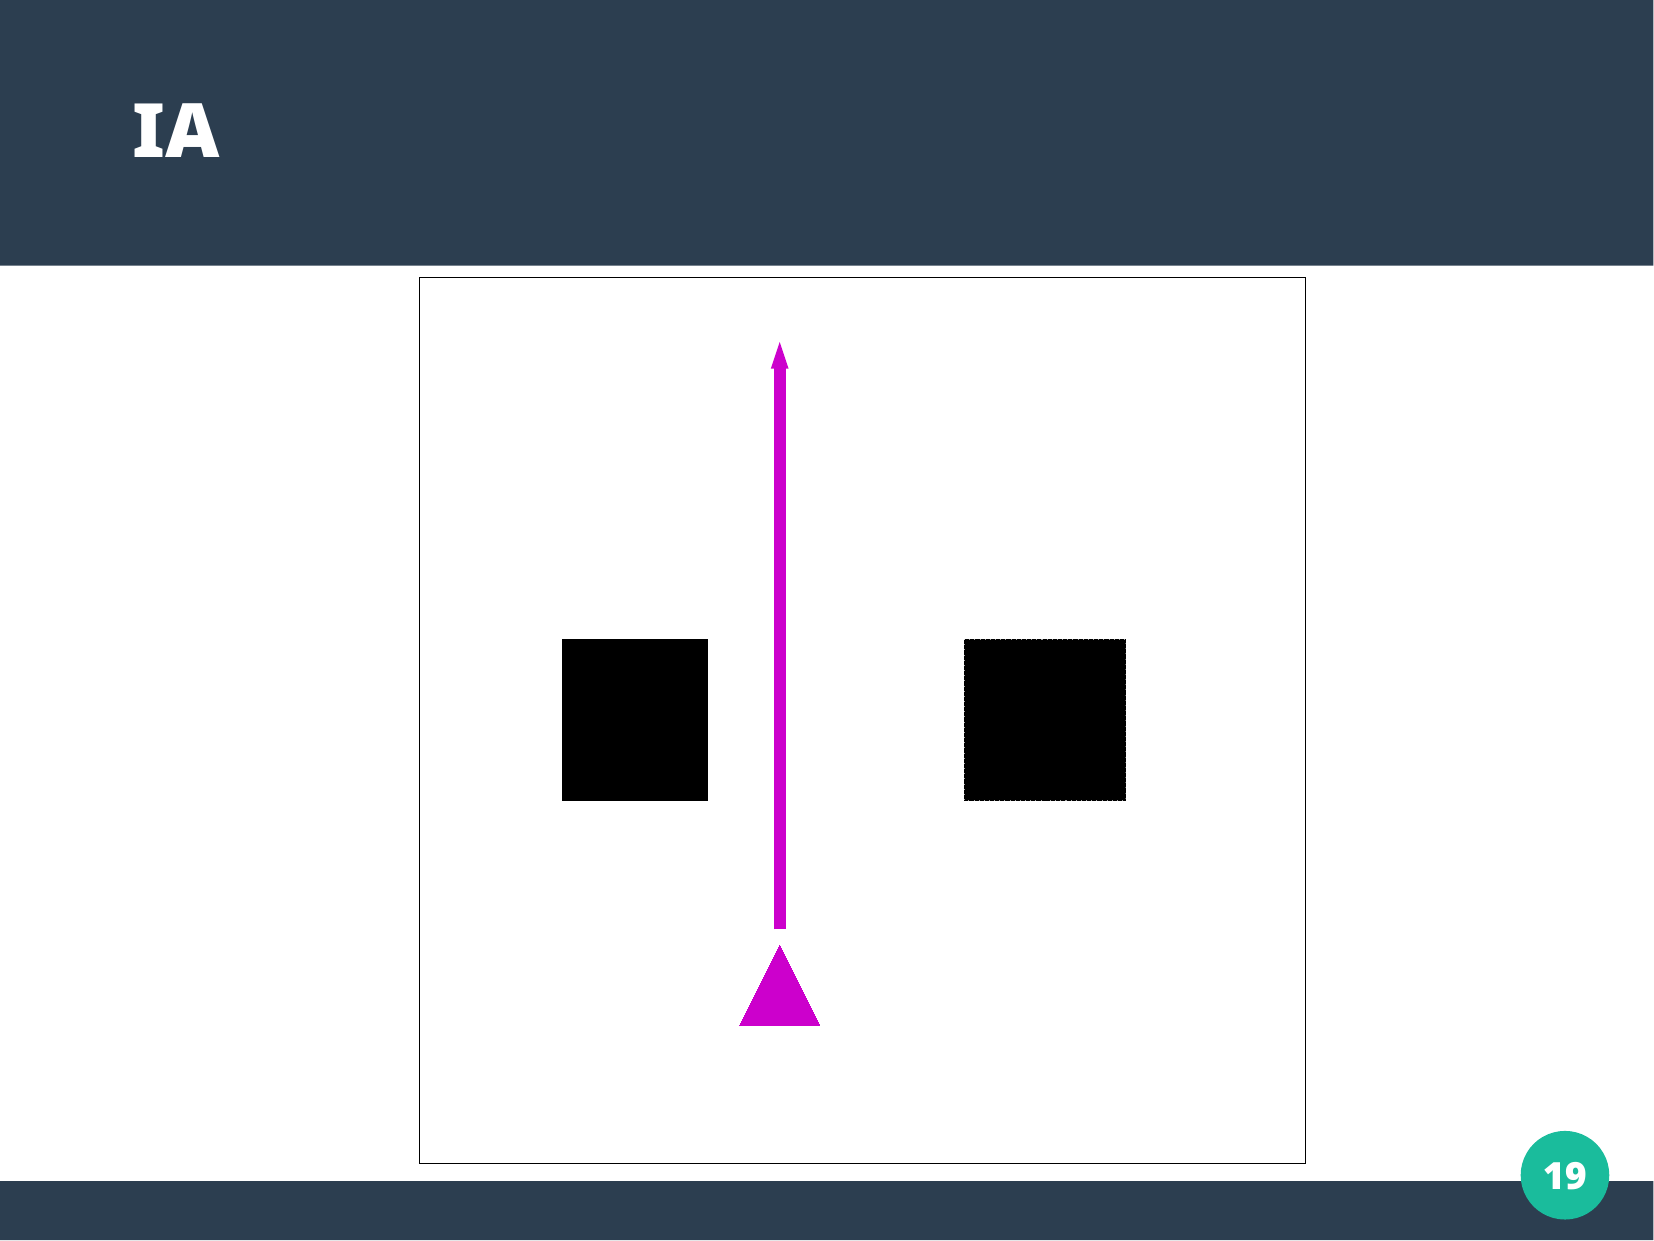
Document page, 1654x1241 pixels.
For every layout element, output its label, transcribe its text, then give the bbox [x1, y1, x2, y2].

title IA [59, 49, 1595, 207]
text_box [419, 277, 1306, 1164]
